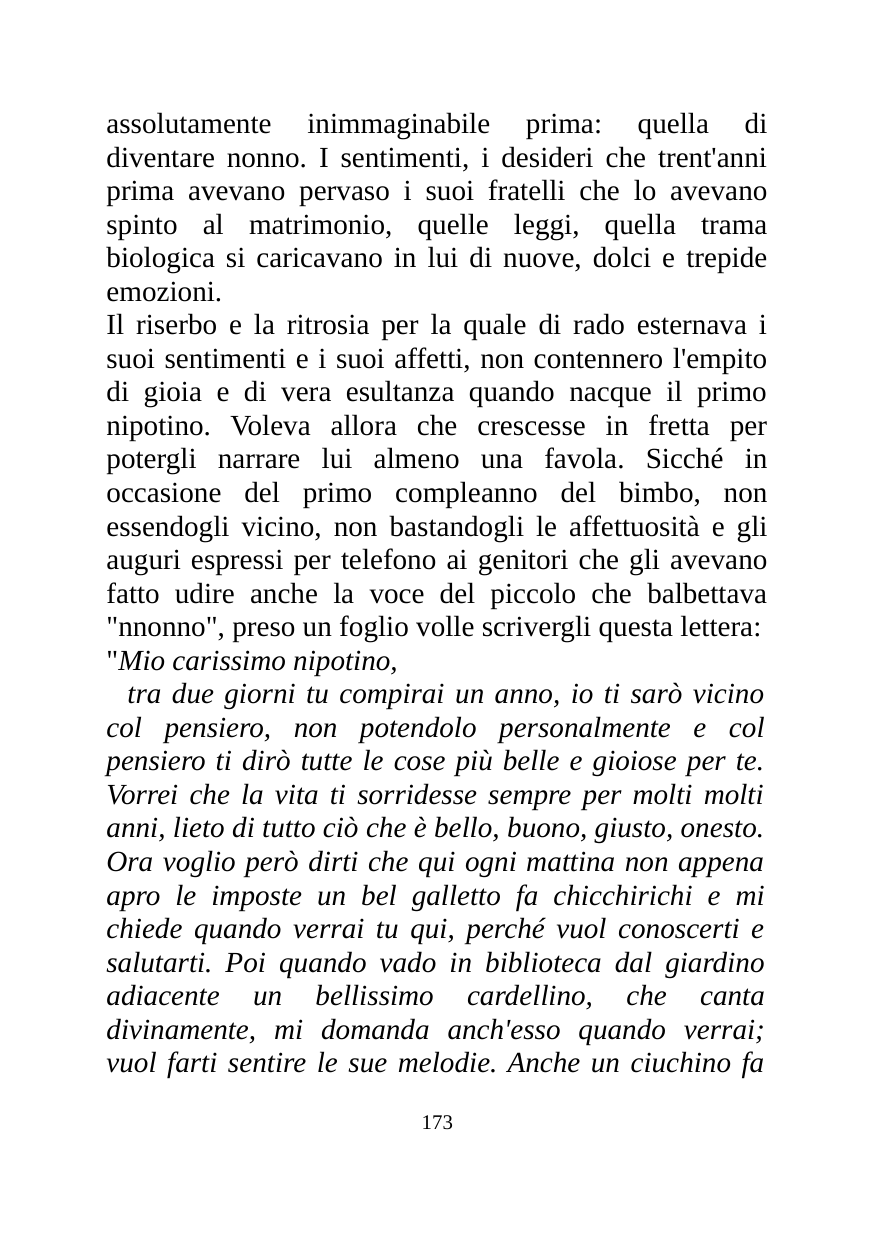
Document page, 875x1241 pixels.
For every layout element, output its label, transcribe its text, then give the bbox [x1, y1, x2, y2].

text assolutamente inimmaginabile prima: quella di diventare nonno. I sentimenti, i desideri che trent'anni prima avevano pervaso i suoi fratelli che lo avevano spinto al matrimonio, quelle leggi, quella trama biologica si caricavano in lui di nuove, dolci e trepide emozioni. [106, 106, 768, 307]
text "Mio carissimo nipotino, [106, 643, 768, 676]
text Il riserbo e la ritrosia per la quale di rado esternava i suoi sentimenti e i suoi affetti, non contennero l'empito di gioia e di vera esultanza quando nacque il primo nipotino. Voleva allora che crescesse in fretta per potergli narrare lui almeno una favola. Sicché in occasione del primo compleanno del bimbo, non essendogli vicino, non bastandogli le affettuosità e gli auguri espressi per telefono ai genitori che gli avevano fatto udire anche la voce del piccolo che balbettava "nnonno", preso un foglio volle scrivergli questa lettera: [106, 307, 768, 643]
text tra due giorni tu compirai un anno, io ti sarò vicino col pensiero, non potendolo personalmente e col pensiero ti dirò tutte le cose più belle e gioiose per te. Vorrei che la vita ti sorridesse sempre per molti molti anni, lieto di tutto ciò che è bello, buono, giusto, onesto. Ora voglio però dirti che qui ogni mattina non appena apro le imposte un bel galletto fa chicchirichi e mi chiede quando verrai tu qui, perché vuol conoscerti e salutarti. Poi quando vado in biblioteca dal giardino adiacente un bellissimo cardellino, che canta divinamente, mi domanda anch'esso quando verrai; vuol farti sentire le sue melodie. Anche un ciuchino fa [106, 676, 768, 1079]
